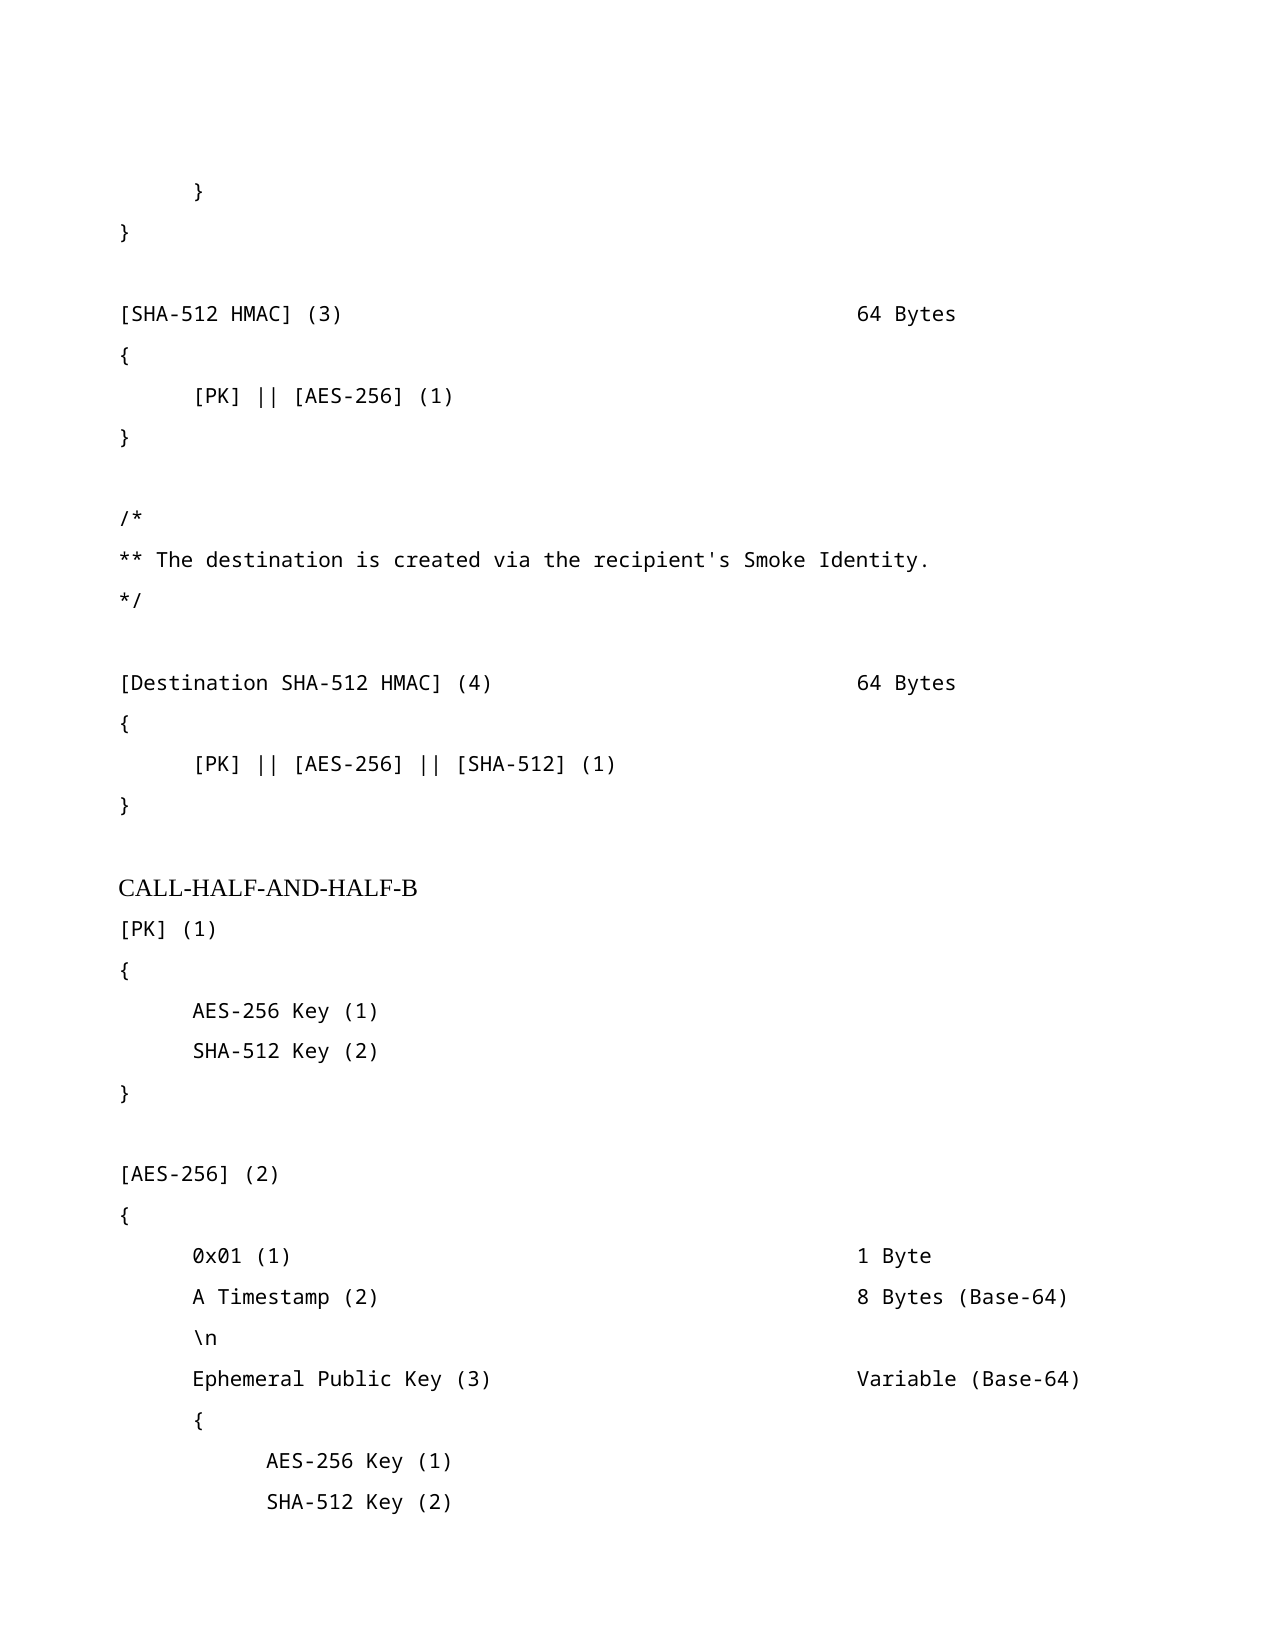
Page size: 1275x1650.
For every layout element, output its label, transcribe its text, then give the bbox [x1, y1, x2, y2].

text [AES-256] (2) [118, 1159, 1157, 1188]
text { [118, 955, 1157, 983]
text [SHA-512 HMAC] (3) 64 Bytes [118, 299, 1157, 328]
text SHA-512 Key (2) [118, 1037, 1157, 1065]
text Ephemeral Public Key (3) Variable (Base-64) [118, 1364, 1157, 1393]
text [PK] (1) [118, 914, 1157, 942]
text } [118, 176, 1157, 205]
text } [118, 790, 1157, 819]
text */ [118, 586, 1157, 614]
text { [118, 1200, 1157, 1229]
text [PK] || [AES-256] (1) [118, 381, 1157, 409]
text /* [118, 504, 1157, 532]
text SHA-512 Key (2) [118, 1487, 1157, 1515]
text } [118, 217, 1157, 246]
text A Timestamp (2) 8 Bytes (Base-64) [118, 1282, 1157, 1311]
text ** The destination is created via the recipient's Smoke Identity. [118, 545, 1157, 573]
text } [118, 1078, 1157, 1106]
text \n [118, 1323, 1157, 1352]
text AES-256 Key (1) [118, 996, 1157, 1024]
text [Destination SHA-512 HMAC] (4) 64 Bytes [118, 668, 1157, 696]
text } [118, 422, 1157, 450]
text 0x01 (1) 1 Byte [118, 1241, 1157, 1270]
text CALL-HALF-AND-HALF-B [118, 873, 1157, 901]
text { [118, 708, 1157, 737]
text AES-256 Key (1) [118, 1446, 1157, 1474]
text { [118, 1405, 1157, 1433]
text { [118, 340, 1157, 368]
text [PK] || [AES-256] || [SHA-512] (1) [118, 749, 1157, 778]
